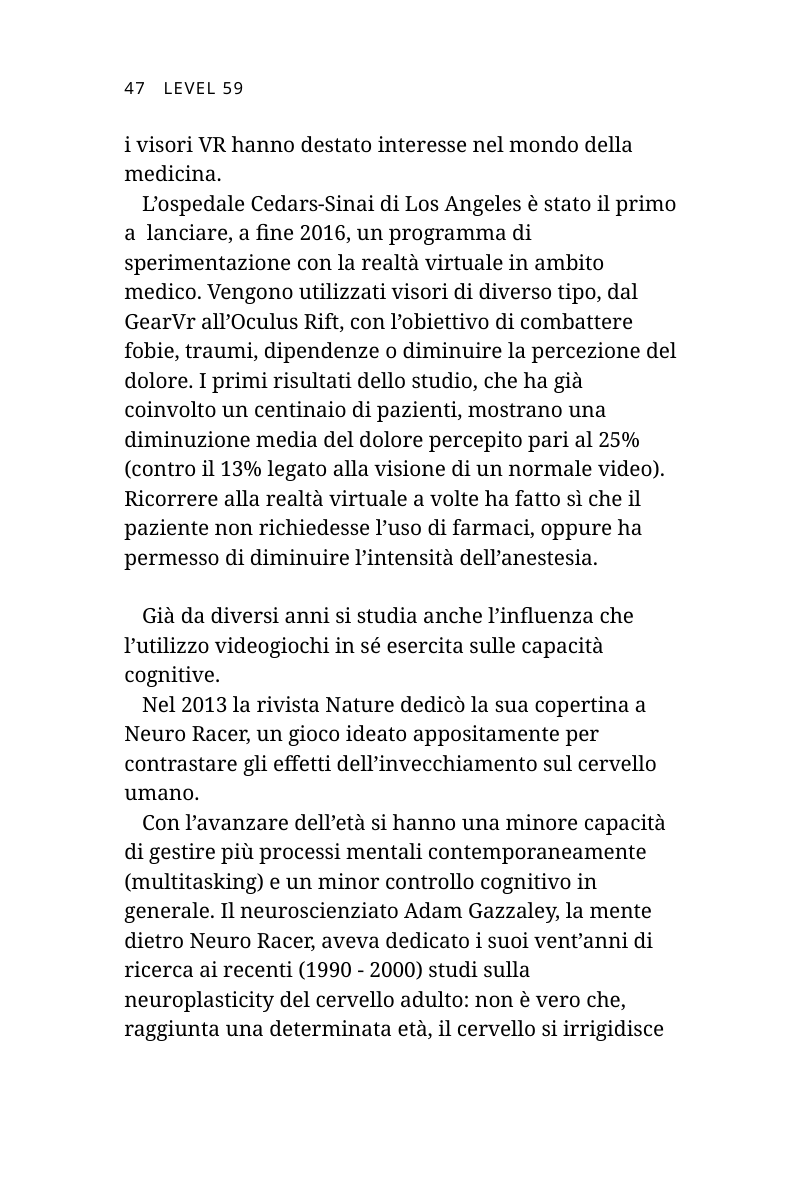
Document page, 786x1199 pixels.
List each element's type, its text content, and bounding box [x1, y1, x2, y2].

text L’ospedale Cedars-Sinai di Los Angeles è stato il primo a lanciare, a fine 2016, un programma di sperimentazione con la realtà virtuale in ambito medico. Vengono utilizzati visori di diverso tipo, dal GearVr all’Oculus Rift, con l’obiettivo di combattere fobie, traumi, dipendenze o diminuire la percezione del dolore. I primi risultati dello studio, che ha già coinvolto un centinaio di pazienti, mostrano una diminuzione media del dolore percepito pari al 25% (contro il 13% legato alla visione di un normale video). Ricorrere alla realtà virtuale a volte ha fatto sì che il paziente non richiedesse l’uso di farmaci, oppure ha permesso di diminuire l’intensità dell’anestesia. [124, 188, 679, 571]
text Già da diversi anni si studia anche l’influenza che l’utilizzo videogiochi in sé esercita sulle capacità cognitive. [124, 601, 679, 689]
text Nel 2013 la rivista Nature dedicò la sua copertina a Neuro Racer, un gioco ideato appositamente per contrastare gli effetti dell’invecchiamento sul cervello umano. [124, 689, 679, 807]
text i visori VR hanno destato interesse nel mondo della medicina. [124, 129, 679, 188]
text Con l’avanzare dell’età si hanno una minore capacità di gestire più processi mentali contemporaneamente (multitasking) e un minor controllo cognitivo in generale. Il neuroscienziato Adam Gazzaley, la mente dietro Neuro Racer, aveva dedicato i suoi vent’anni di ricerca ai recenti (1990 - 2000) studi sulla neuroplasticity del cervello adulto: non è vero che, raggiunta una determinata età, il cervello si irrigidisce [124, 807, 679, 1043]
